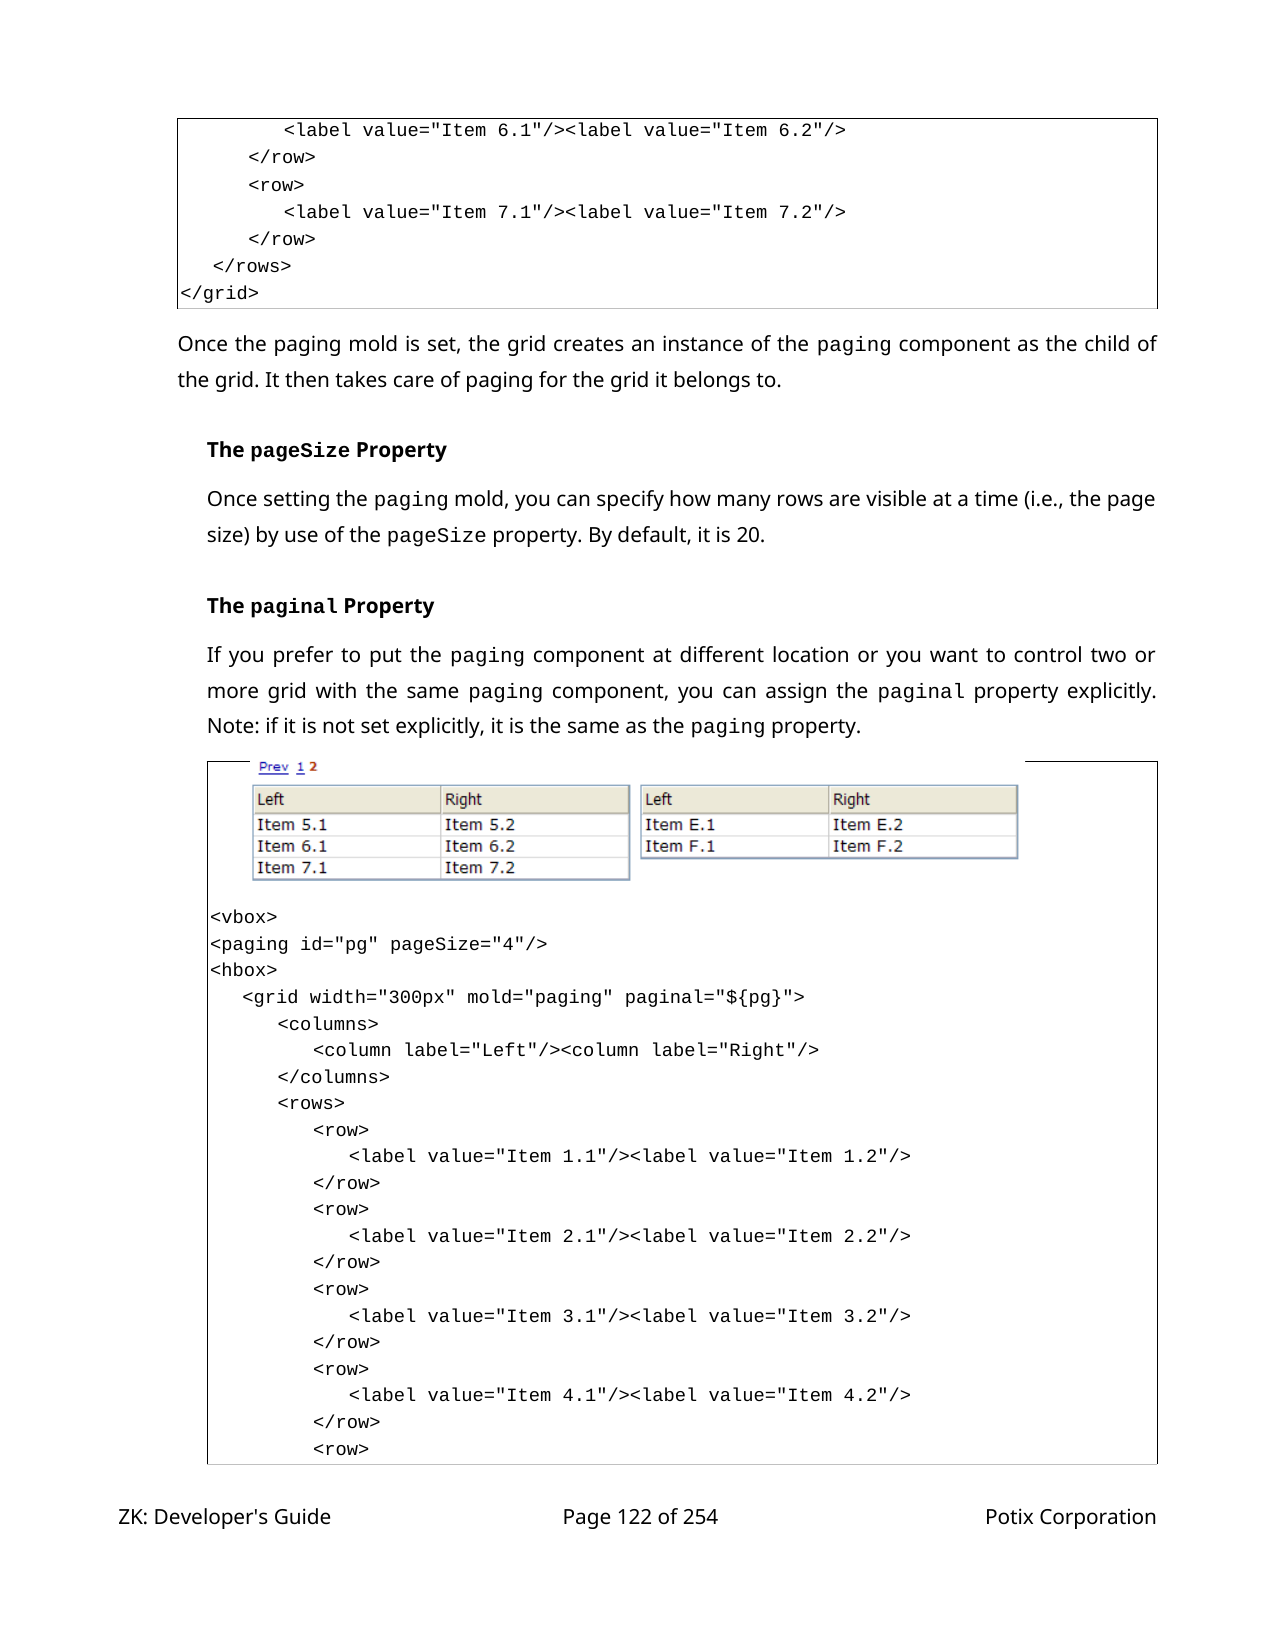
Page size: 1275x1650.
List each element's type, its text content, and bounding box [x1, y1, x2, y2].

text </row> [178, 145, 1157, 169]
subtitle The pageSize Property [207, 435, 1157, 464]
text <vbox> <paging id="pg" pageSize="4"/> <hbox> <grid width="300px" mold="paging" paginal="${pg}"> <columns> <column label="Left"/><column label="Right"/> </columns> <rows> <row> <label value="Item 1.1"/><label value="Item 1.2"/> </row> <row> <label value="Item 2.1"/><label value="Item 2.2"/> </row> <row> <label value="Item 3.1"/><label value="Item 3.2"/> </row> <row> <label value="Item 4.1"/><label value="Item 4.2"/> </row> <row> [208, 903, 1157, 1464]
text </rows> [178, 254, 1157, 278]
text <label value="Item 6.1"/><label value="Item 6.2"/> [178, 119, 1157, 142]
text If you prefer to put the paging component at different location or you want to control two or more grid with the same paging component, you can assign the paginal property explicitly. Note: if it is not set explicitly, it is the same as the paging property. [207, 640, 1157, 740]
picture [250, 757, 1025, 886]
text Once setting the paging mold, you can specify how many rows are visible at a time (i.e., the page size) by use of the pageSize property. By default, it is 20. [207, 484, 1157, 549]
subtitle The paginal Property [207, 591, 1157, 620]
text <row> [178, 172, 1157, 197]
text </row> [178, 227, 1157, 251]
text Once the paging mold is set, the grid creates an instance of the paging component as the child of the grid. It then takes care of paging for the grid it belongs to. [177, 329, 1157, 393]
text <label value="Item 7.1"/><label value="Item 7.2"/> [178, 200, 1157, 224]
text </grid> [178, 281, 1157, 308]
